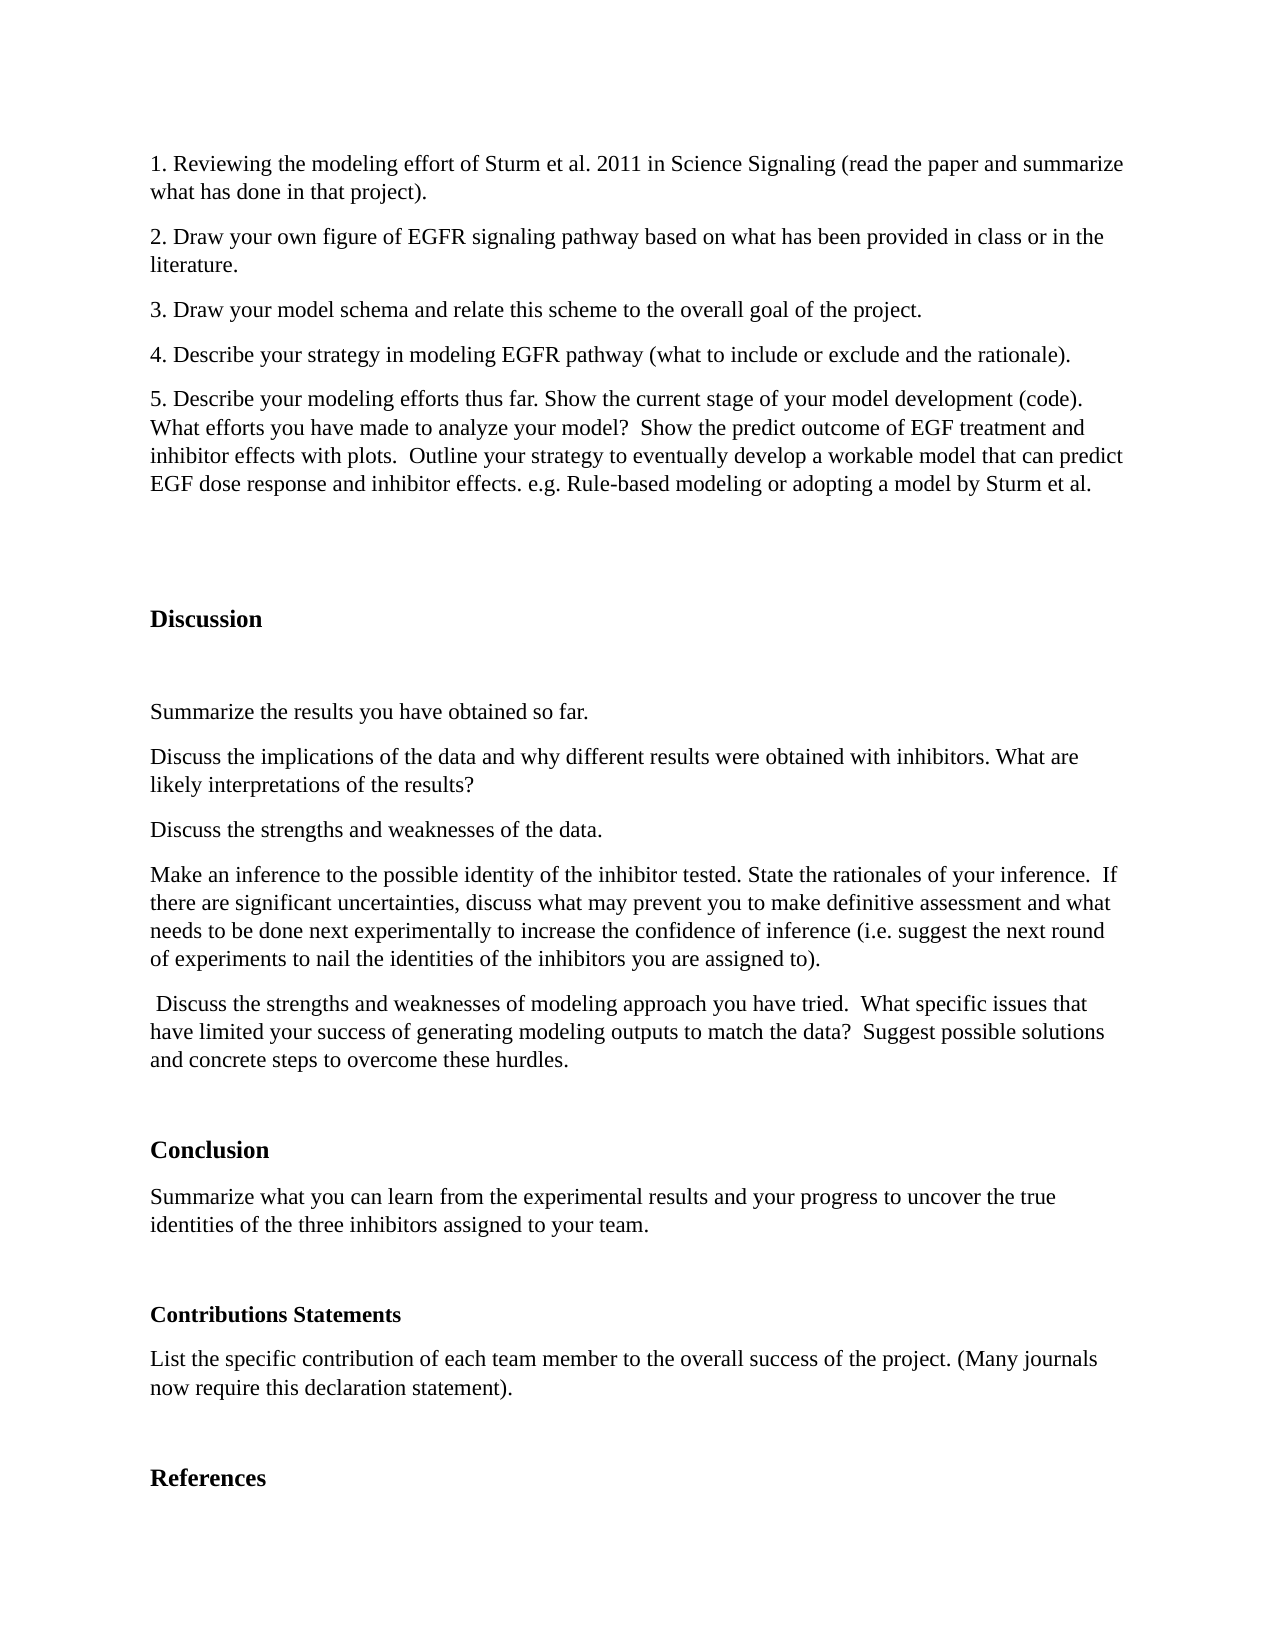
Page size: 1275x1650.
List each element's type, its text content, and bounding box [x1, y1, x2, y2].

text Discussion [150, 604, 1125, 633]
text 4. Describe your strategy in modeling EGFR pathway (what to include or exclude and the rationale). [150, 341, 1125, 367]
text 5. Describe your modeling efforts thus far. Show the current stage of your model development (code). What efforts you have made to analyze your model? Show the predict outcome of EGF treatment and inhibitor effects with plots. Outline your strategy to eventually develop a workable model that can predict EGF dose response and inhibitor effects. e.g. Rule-based modeling or adopting a model by Sturm et al. [150, 385, 1125, 496]
text 1. Reviewing the modeling effort of Sturm et al. 2011 in Science Signaling (read the paper and summarize what has done in that project). [150, 150, 1125, 204]
text Discuss the implications of the data and why different results were obtained with inhibitors. What are likely interpretations of the results? [150, 743, 1125, 797]
text References [150, 1463, 1125, 1492]
text Discuss the strengths and weaknesses of modeling approach you have tried. What specific issues that have limited your success of generating modeling outputs to match the data? Suggest possible solutions and concrete steps to overcome these hurdles. [150, 990, 1125, 1072]
text Make an inference to the possible identity of the inhibitor tested. State the rationales of your inference. If there are significant uncertainties, discuss what may prevent you to make definitive assessment and what needs to be done next experimentally to increase the confidence of inference (i.e. suggest the next round of experiments to nail the identities of the inhibitors you are assigned to). [150, 861, 1125, 971]
text 2. Draw your own figure of EGFR signaling pathway based on what has been provided in class or in the literature. [150, 223, 1125, 277]
text Discuss the strengths and weaknesses of the data. [150, 816, 1125, 842]
text Contributions Statements [150, 1301, 1125, 1327]
text List the specific contribution of each team member to the overall success of the project. (Many journals now require this declaration statement). [150, 1346, 1125, 1400]
text 3. Draw your model schema and relate this scheme to the overall goal of the project. [150, 296, 1125, 322]
text Summarize the results you have obtained so far. [150, 698, 1125, 724]
text Conclusion [150, 1136, 1125, 1164]
text Summarize what you can learn from the experimental results and your progress to uncover the true identities of the three inhibitors assigned to your team. [150, 1183, 1125, 1237]
